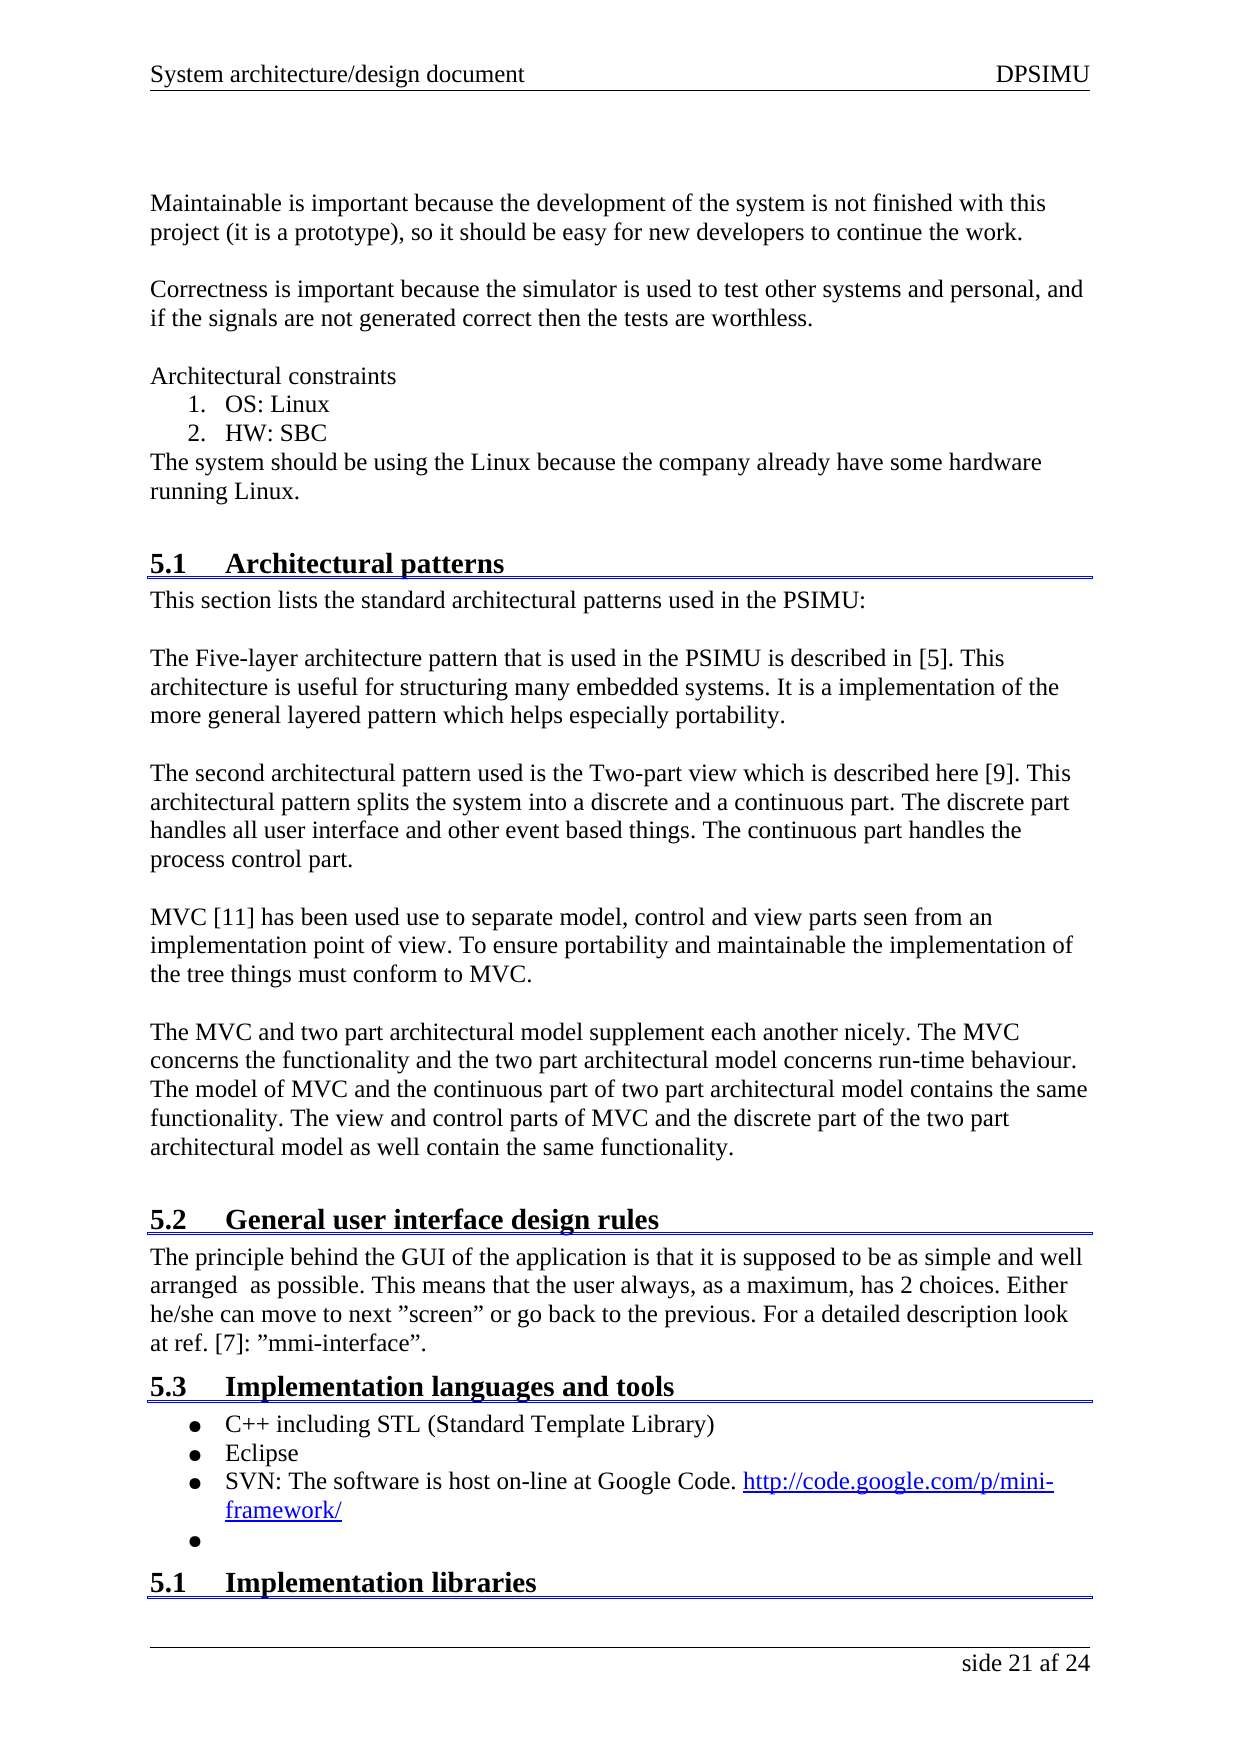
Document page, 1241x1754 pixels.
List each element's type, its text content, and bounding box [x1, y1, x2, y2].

text Correctness is important because the simulator is used to test other systems and personal, and if the signals are not generated correct then the tests are worthless. [150, 274, 1090, 332]
text Maintainable is important because the development of the system is not finished with this project (it is a prototype), so it should be easy for new developers to continue the work. [150, 188, 1090, 246]
text The Five-layer architecture pattern that is used in the PSIMU is described in [5]. This architecture is useful for structuring many embedded systems. It is a implementation of the more general layered pattern which helps especially portability. [150, 643, 1090, 729]
text The principle behind the GUI of the application is that it is supposed to be as simple and well arranged as possible. This means that the user always, as a maximum, has 2 choices. Either he/she can move to next ”screen” or go back to the previous. For a detailed description look at ref. [7]: ”mmi-interface”. [150, 1242, 1090, 1357]
list HW: SBC [187, 418, 1090, 447]
text MVC [11] has been used use to separate model, control and view parts seen from an implementation point of view. To ensure portability and maintainable the implementation of the tree things must conform to MVC. [150, 902, 1090, 988]
list Eclipse [187, 1438, 1090, 1466]
subtitle Architectural patterns [150, 546, 1090, 576]
subtitle General user interface design rules [150, 1202, 1090, 1232]
list SVN: The software is host on-line at Google Code. http://code.google.com/p/mini-framework/ [187, 1466, 1090, 1524]
text Architectural constraints [150, 361, 1090, 389]
text This section lists the standard architectural patterns used in the PSIMU: [150, 586, 1090, 614]
subtitle Implementation libraries [150, 1565, 1090, 1596]
text The system should be using the Linux because the company already have some hardware running Linux. [150, 447, 1090, 504]
list OS: Linux [187, 389, 1090, 418]
text The MVC and two part architectural model supplement each another nicely. The MVC concerns the functionality and the two part architectural model concerns run-time behaviour. The model of MVC and the continuous part of two part architectural model contains the same functionality. The view and control parts of MVC and the discrete part of the two part architectural model as well contain the same functionality. [150, 1017, 1090, 1161]
list C++ including STL (Standard Template Library) [187, 1409, 1090, 1438]
text The second architectural pattern used is the Two-part view which is described here [9]. This architectural pattern splits the system into a discrete and a continuous part. The discrete part handles all user interface and other event based things. The continuous part handles the process control part. [150, 758, 1090, 873]
subtitle Implementation languages and tools [150, 1369, 1090, 1400]
